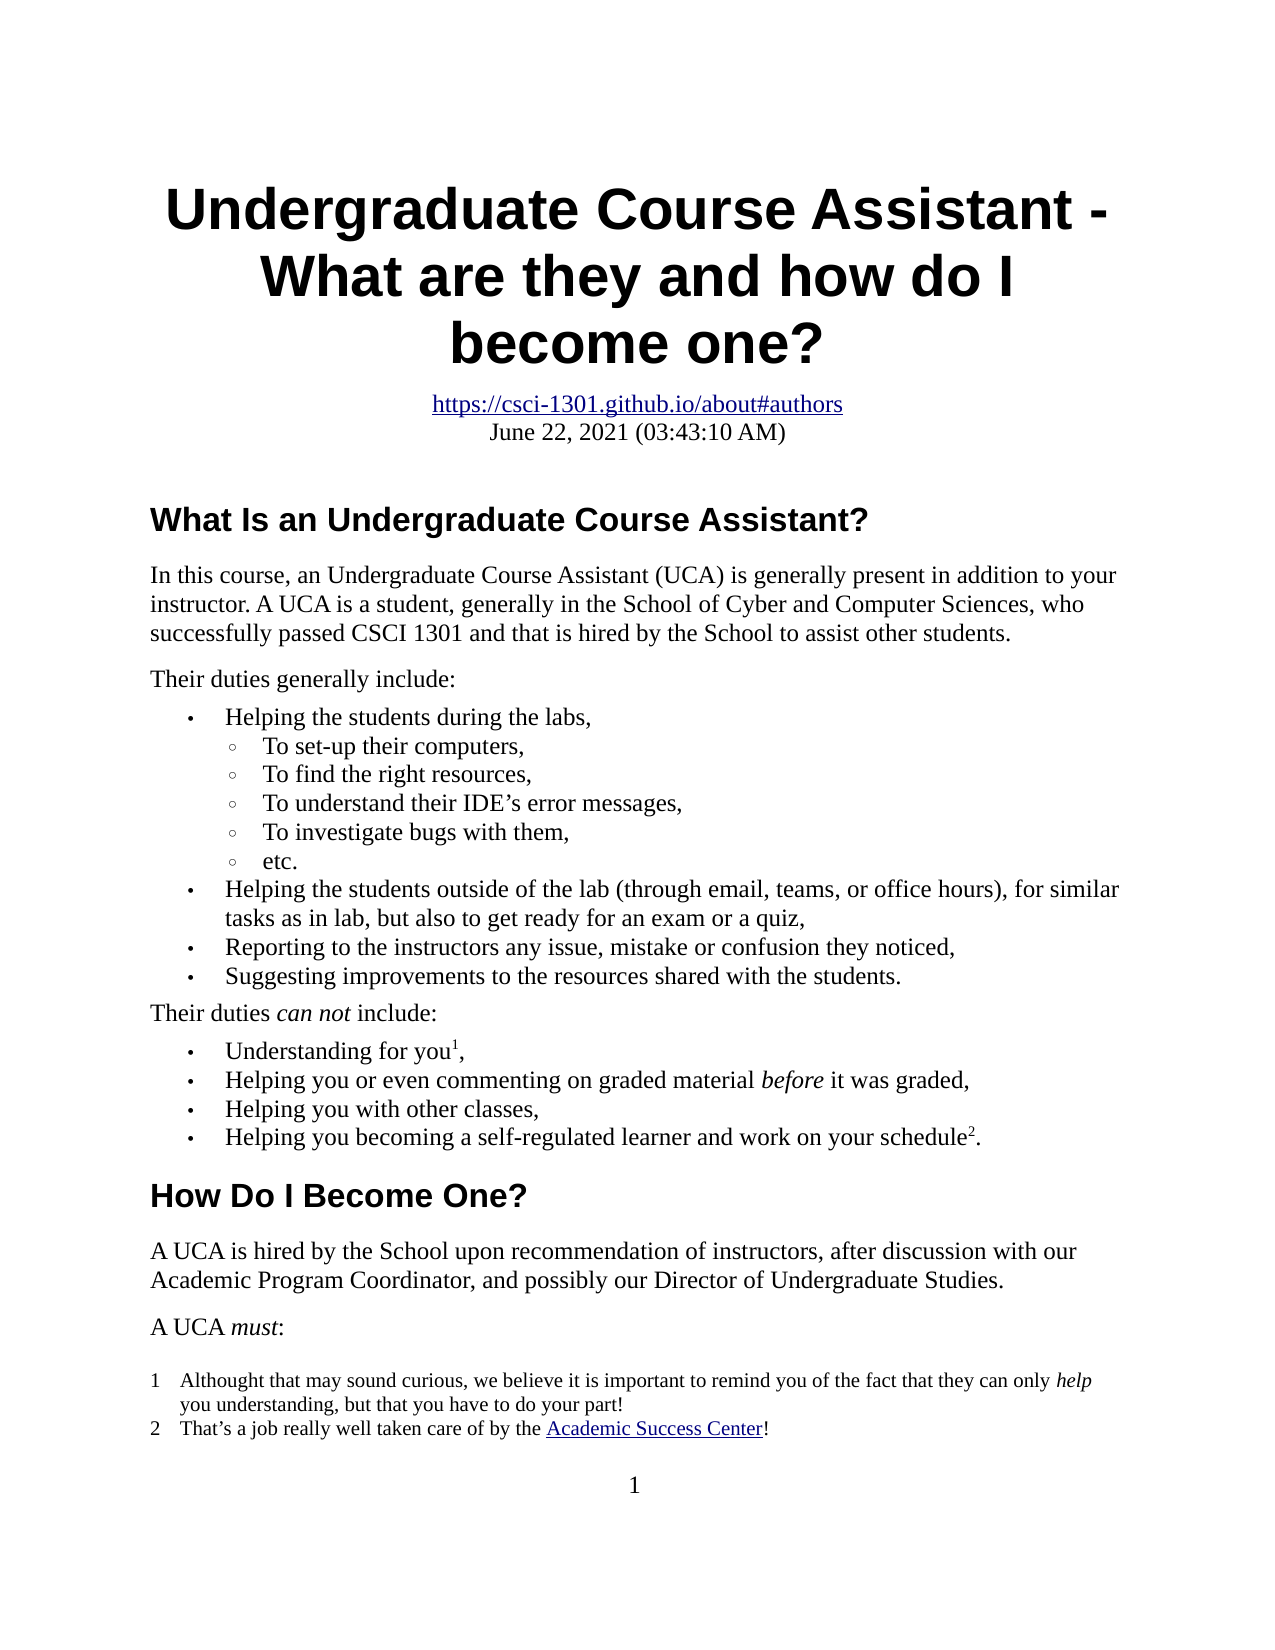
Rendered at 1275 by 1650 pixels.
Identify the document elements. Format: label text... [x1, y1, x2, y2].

text A UCA must: [150, 1312, 1125, 1340]
list Helping you becoming a self-regulated learner and work on your schedule. [187, 1122, 1125, 1151]
list Reporting to the instructors any issue, mistake or confusion they noticed, [187, 932, 1125, 961]
list Suggesting improvements to the resources shared with the students. [187, 961, 1125, 989]
text In this course, an Undergraduate Course Assistant (UCA) is generally present in addition to your instructor. A UCA is a student, generally in the School of Cyber and Computer Sciences, who successfully passed CSCI 1301 and that is hired by the School to assist other students. [150, 560, 1125, 646]
list Helping the students during the labs, [187, 702, 1125, 731]
list To find the right resources, [225, 759, 1125, 788]
list etc. [225, 846, 1125, 874]
list To understand their IDE’s error messages, [225, 788, 1125, 817]
subtitle What Is an Undergraduate Course Assistant? [150, 500, 1125, 539]
text Their duties can not include: [150, 998, 1125, 1027]
text https://csci-1301.github.io/about#authors [150, 389, 1125, 417]
list That’s a job really well taken care of by the Academic Success Center! [150, 1416, 1125, 1440]
text A UCA is hired by the School upon recommendation of instructors, after discussion with our Academic Program Coordinator, and possibly our Director of Undergraduate Studies. [150, 1236, 1125, 1294]
list Helping the students outside of the lab (through email, teams, or office hours), for similar tasks as in lab, but also to get ready for an exam or a quiz, [187, 874, 1125, 932]
text June 22, 2021 (03:43:10 AM) [150, 417, 1125, 446]
list Althought that may sound curious, we believe it is important to remind you of the fact that they can only help you understanding, but that you have to do your part! [150, 1368, 1125, 1416]
list To investigate bugs with them, [225, 817, 1125, 846]
list To set-up their computers, [225, 731, 1125, 759]
subtitle How Do I Become One? [150, 1176, 1125, 1215]
list Understanding for you, [187, 1036, 1125, 1065]
text Their duties generally include: [150, 664, 1125, 693]
title Undergraduate Course Assistant - What are they and how do I become one? [150, 175, 1125, 376]
list Helping you or even commenting on graded material before it was graded, [187, 1065, 1125, 1094]
list Helping you with other classes, [187, 1094, 1125, 1122]
